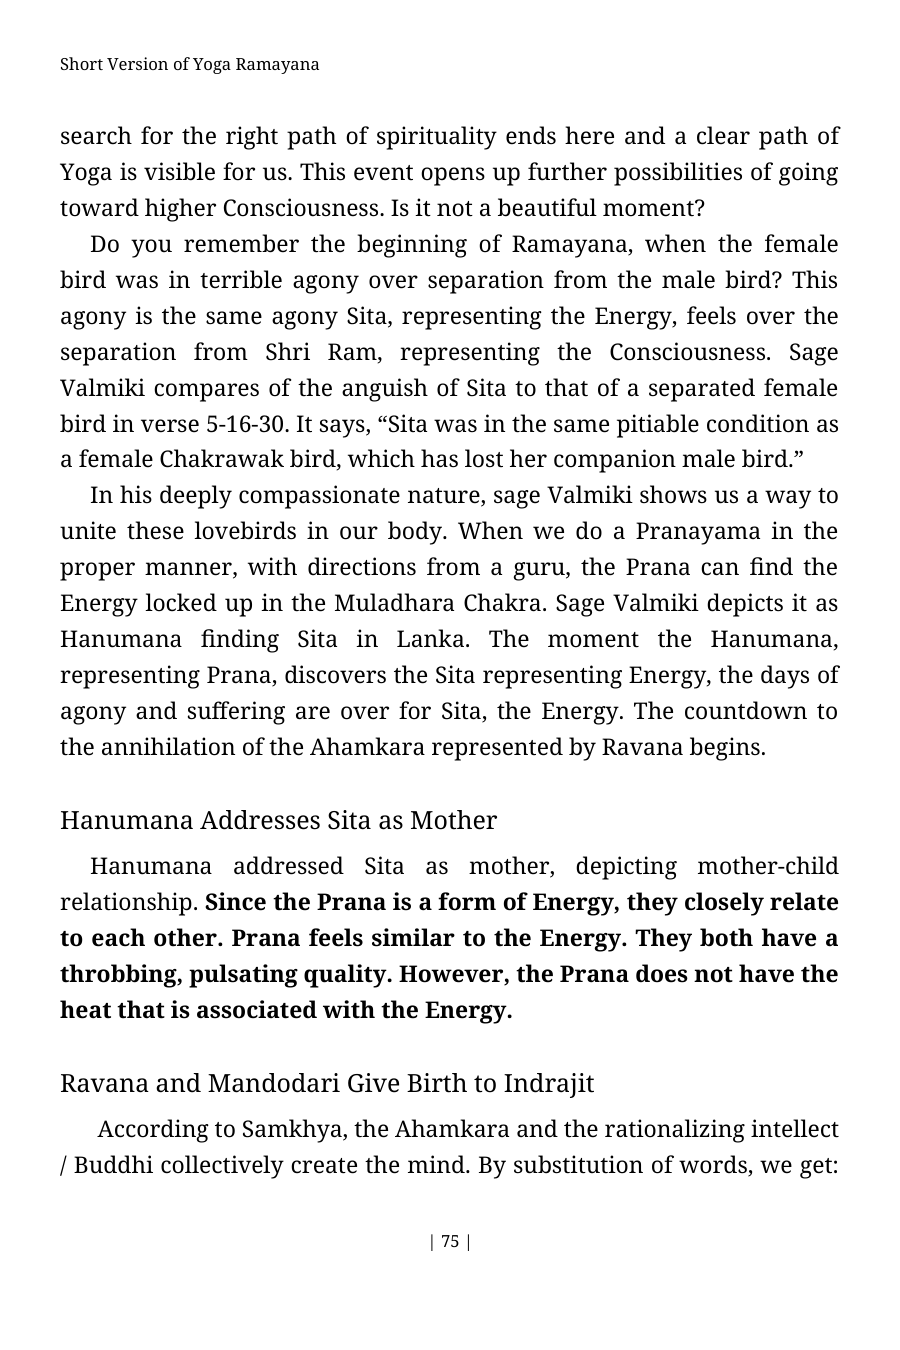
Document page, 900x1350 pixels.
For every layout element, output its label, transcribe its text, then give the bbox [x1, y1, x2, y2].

text Hanumana addressed Sita as mother, depicting mother-child relationship. Since the Prana is a form of Energy, they closely relate to each other. Prana feels similar to the Energy. They both have a throbbing, pulsating quality. However, the Prana does not have the heat that is associated with the Energy. [60, 850, 840, 1025]
subtitle Hanumana Addresses Sita as Mother [60, 803, 840, 837]
text In his deeply compassionate nature, sage Valmiki shows us a way to unite these lovebirds in our body. When we do a Pranayama in the proper manner, with directions from a guru, the Prana can find the Energy locked up in the Muladhara Chakra. Sage Valmiki depicts it as Hanumana finding Sita in Lanka. The moment the Hanumana, representing Prana, discovers the Sita representing Energy, the days of agony and suffering are over for Sita, the Energy. The countdown to the annihilation of the Ahamkara represented by Ravana begins. [60, 479, 840, 762]
text According to Samkhya, the Ahamkara and the rationalizing intellect / Buddhi collectively create the mind. By substitution of words, we get: [60, 1113, 840, 1181]
subtitle Ravana and Mandodari Give Birth to Indrajit [60, 1066, 840, 1100]
text search for the right path of spirituality ends here and a clear path of Yoga is visible for us. This event opens up further possibilities of going toward higher Consciousness. Is it not a beautiful moment? [60, 120, 840, 223]
text Do you remember the beginning of Ramayana, when the female bird was in terrible agony over separation from the male bird? This agony is the same agony Sita, representing the Energy, feels over the separation from Shri Ram, representing the Consciousness. Sage Valmiki compares of the anguish of Sita to that of a separated female bird in verse 5-16-30. It says, “Sita was in the same pitiable condition as a female Chakrawak bird, which has lost her companion male bird.” [60, 228, 840, 475]
